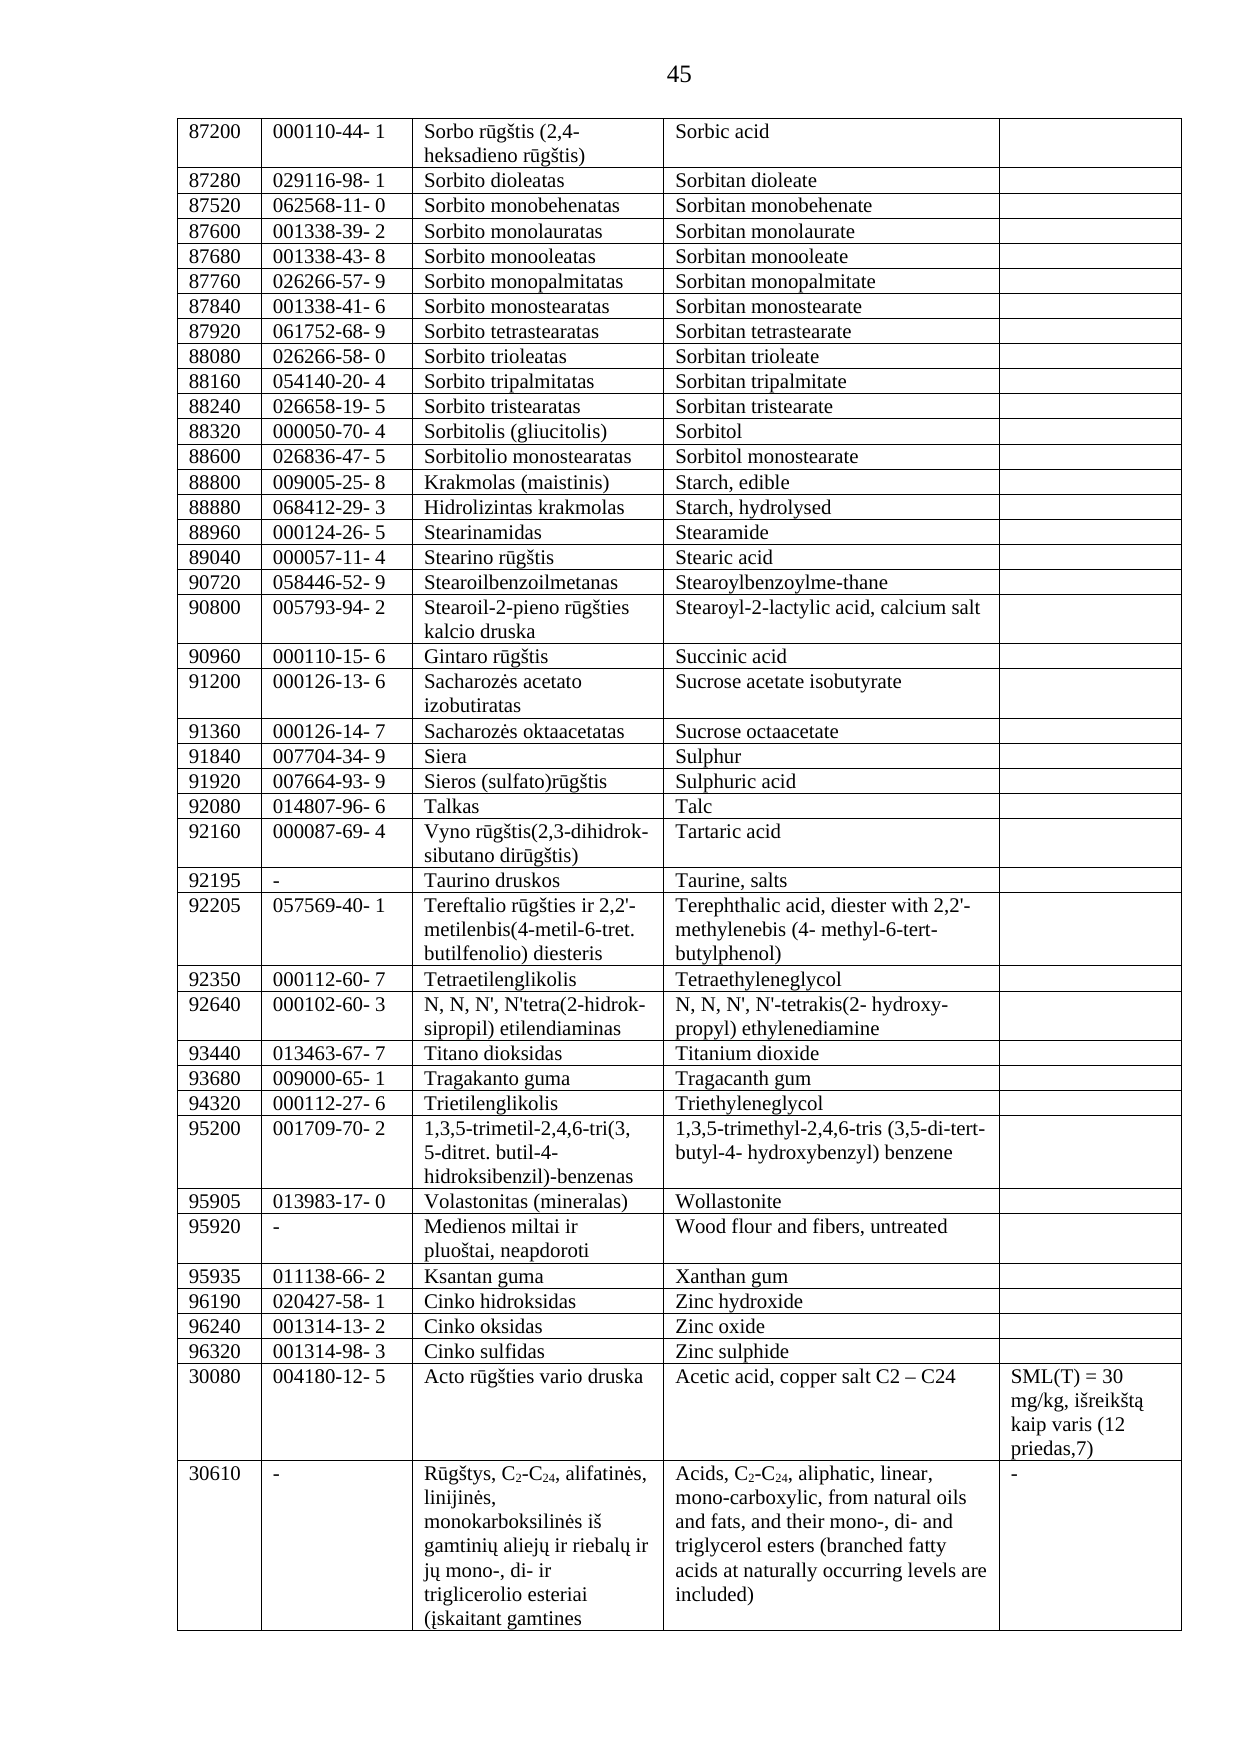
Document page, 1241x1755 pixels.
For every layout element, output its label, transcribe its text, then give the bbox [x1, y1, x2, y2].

table_cell 014807-96- 6 [262, 794, 412, 818]
table_cell 013463-67- 7 [262, 1041, 412, 1065]
table_cell Sorbitolio monostearatas [413, 445, 663, 468]
table_cell 026658-19- 5 [262, 394, 412, 418]
table_cell Sorbitan tripalmitate [664, 369, 999, 393]
table_cell 91920 [178, 769, 261, 793]
table_cell [1000, 1066, 1181, 1090]
table_cell 88600 [178, 445, 261, 468]
table_cell N, N, N', N'tetra(2-hidrok- sipropil) etilendiaminas [413, 992, 663, 1040]
table_cell [1000, 244, 1181, 268]
table_cell 013983-17- 0 [262, 1189, 412, 1213]
table_cell Medienos miltai ir pluoštai, neapdoroti [413, 1214, 663, 1262]
table_cell 87760 [178, 269, 261, 293]
table_cell Sorbito monopalmitatas [413, 269, 663, 293]
table_cell Sorbito trioleatas [413, 344, 663, 368]
table_cell 90800 [178, 595, 261, 643]
table_cell Sucrose acetate isobutyrate [664, 669, 999, 717]
table_cell Sorbito dioleatas [413, 168, 663, 192]
table_cell Stearoyl-2-lactylic acid, calcium salt [664, 595, 999, 643]
table_cell Sorbic acid [664, 119, 999, 167]
table_cell 001338-43- 8 [262, 244, 412, 268]
table_cell Vyno rūgštis(2,3-dihidrok- sibutano dirūgštis) [413, 819, 663, 867]
table_cell Sorbitan monooleate [664, 244, 999, 268]
table_cell 000110-15- 6 [262, 644, 412, 668]
table_cell 90720 [178, 570, 261, 594]
table_cell [1000, 966, 1181, 991]
table_cell [1000, 570, 1181, 594]
table_cell - [262, 868, 412, 892]
table_cell 87680 [178, 244, 261, 268]
table_cell 000087-69- 4 [262, 819, 412, 867]
table_cell Taurino druskos [413, 868, 663, 892]
table_cell Talc [664, 794, 999, 818]
table_cell [1000, 1189, 1181, 1213]
table_cell Sorbo rūgštis (2,4- heksadieno rūgštis) [413, 119, 663, 167]
table_cell 88880 [178, 495, 261, 519]
table_cell 001709-70- 2 [262, 1116, 412, 1188]
table_cell 87920 [178, 319, 261, 343]
table_cell [1000, 445, 1181, 468]
table_cell 068412-29- 3 [262, 495, 412, 519]
table_cell 009005-25- 8 [262, 470, 412, 494]
table_cell 061752-68- 9 [262, 319, 412, 343]
table_cell 1,3,5-trimethyl-2,4,6-tris (3,5-di-tert-butyl-4- hydroxybenzyl) benzene [664, 1116, 999, 1188]
table_cell 020427-58- 1 [262, 1289, 412, 1313]
table_cell [1000, 644, 1181, 668]
table_cell 001338-41- 6 [262, 294, 412, 318]
table_cell 026266-58- 0 [262, 344, 412, 368]
table_cell Sorbito tristearatas [413, 394, 663, 418]
table_cell Gintaro rūgštis [413, 644, 663, 668]
table_cell Taurine, salts [664, 868, 999, 892]
table_cell 000126-14- 7 [262, 719, 412, 743]
table_cell [1000, 545, 1181, 569]
table_cell 000126-13- 6 [262, 669, 412, 717]
table_cell Krakmolas (maistinis) [413, 470, 663, 494]
table_cell Tragakanto guma [413, 1066, 663, 1090]
table_cell Stearoil-2-pieno rūgšties kalcio druska [413, 595, 663, 643]
table_cell [1000, 1314, 1181, 1338]
table_cell [1000, 769, 1181, 793]
table_cell Starch, edible [664, 470, 999, 494]
table_cell 30080 [178, 1364, 261, 1460]
table_cell 87520 [178, 194, 261, 217]
table_cell 88800 [178, 470, 261, 494]
table_cell [1000, 168, 1181, 192]
table_cell 92205 [178, 893, 261, 965]
table_cell Sorbito monobehenatas [413, 194, 663, 217]
table_cell [1000, 1116, 1181, 1188]
table_cell [1000, 719, 1181, 743]
table_cell N, N, N', N'-tetrakis(2- hydroxy-propyl) ethylenediamine [664, 992, 999, 1040]
table_cell Succinic acid [664, 644, 999, 668]
table_cell [1000, 419, 1181, 443]
table_cell Tetraethyleneglycol [664, 966, 999, 991]
table_cell 1,3,5-trimetil-2,4,6-tri(3, 5-ditret. butil-4- hidroksibenzil)-benzenas [413, 1116, 663, 1188]
table_cell [1000, 1214, 1181, 1262]
table_cell 000112-27- 6 [262, 1091, 412, 1115]
table_cell 054140-20- 4 [262, 369, 412, 393]
table_cell 87200 [178, 119, 261, 167]
table_cell [1000, 595, 1181, 643]
table_cell Tartaric acid [664, 819, 999, 867]
table_cell [1000, 1041, 1181, 1065]
table_cell Cinko hidroksidas [413, 1289, 663, 1313]
table_cell 92350 [178, 966, 261, 991]
table_cell Triethyleneglycol [664, 1091, 999, 1115]
table_cell [1000, 319, 1181, 343]
table_cell Stearinamidas [413, 520, 663, 544]
table_cell Xanthan gum [664, 1264, 999, 1288]
table_cell 30610 [178, 1461, 261, 1630]
table_cell Sorbitan monobehenate [664, 194, 999, 217]
table_cell - [262, 1214, 412, 1262]
table_cell 87280 [178, 168, 261, 192]
table_cell 93440 [178, 1041, 261, 1065]
table_cell 011138-66- 2 [262, 1264, 412, 1288]
table_cell Sulphur [664, 744, 999, 768]
table_cell Titanium dioxide [664, 1041, 999, 1065]
table_cell [1000, 219, 1181, 243]
table_cell [1000, 294, 1181, 318]
table_cell [1000, 794, 1181, 818]
table_cell 000102-60- 3 [262, 992, 412, 1040]
table_cell [1000, 893, 1181, 965]
table_cell 91200 [178, 669, 261, 717]
table_cell SML(T) = 30 mg/kg, išreikštą kaip varis (12 priedas,7) [1000, 1364, 1181, 1460]
table_cell Sorbito tetrastearatas [413, 319, 663, 343]
table_cell Sorbitolis (gliucitolis) [413, 419, 663, 443]
table_cell 88080 [178, 344, 261, 368]
table_cell Tragacanth gum [664, 1066, 999, 1090]
table_cell Acetic acid, copper salt C2 – C24 [664, 1364, 999, 1460]
table_cell Stearoilbenzoilmetanas [413, 570, 663, 594]
table_cell Sorbito monolauratas [413, 219, 663, 243]
table_cell Sorbito tripalmitatas [413, 369, 663, 393]
table_cell 007664-93- 9 [262, 769, 412, 793]
table_cell 92640 [178, 992, 261, 1040]
table_cell Sorbitan trioleate [664, 344, 999, 368]
table_cell Sorbito monostearatas [413, 294, 663, 318]
table_cell [1000, 1339, 1181, 1363]
table_cell Sorbitan monolaurate [664, 219, 999, 243]
table_cell Sorbitan tetrastearate [664, 319, 999, 343]
table_cell Stearino rūgštis [413, 545, 663, 569]
table_cell Sacharozės oktaacetatas [413, 719, 663, 743]
table_cell 96320 [178, 1339, 261, 1363]
table_cell 062568-11- 0 [262, 194, 412, 217]
table_cell [1000, 394, 1181, 418]
table_cell 93680 [178, 1066, 261, 1090]
table_cell [1000, 1091, 1181, 1115]
table_cell 026266-57- 9 [262, 269, 412, 293]
table_cell 88160 [178, 369, 261, 393]
table_cell [1000, 194, 1181, 217]
table_cell Wood flour and fibers, untreated [664, 1214, 999, 1262]
table_cell Starch, hydrolysed [664, 495, 999, 519]
table_cell 009000-65- 1 [262, 1066, 412, 1090]
table_cell Sorbitan monopalmitate [664, 269, 999, 293]
table_cell Rūgštys, C2-C24, alifatinės, linijinės, monokarboksilinės iš gamtinių aliejų ir riebalų ir jų mono-, di- ir triglicerolio esteriai (įskaitant gamtines [413, 1461, 663, 1630]
table_cell Siera [413, 744, 663, 768]
table_cell 95200 [178, 1116, 261, 1188]
table_cell 87600 [178, 219, 261, 243]
table_cell 001314-98- 3 [262, 1339, 412, 1363]
table_cell Terephthalic acid, diester with 2,2'-methylenebis (4- methyl-6-tert-butylphenol) [664, 893, 999, 965]
table_cell [1000, 992, 1181, 1040]
table_cell Sulphuric acid [664, 769, 999, 793]
table_cell 007704-34- 9 [262, 744, 412, 768]
table_cell Cinko oksidas [413, 1314, 663, 1338]
table_cell - [1000, 1461, 1181, 1630]
table_cell 87840 [178, 294, 261, 318]
table_cell Sorbitan monostearate [664, 294, 999, 318]
table_cell 89040 [178, 545, 261, 569]
table_cell 91840 [178, 744, 261, 768]
table_cell 92160 [178, 819, 261, 867]
table_cell Zinc hydroxide [664, 1289, 999, 1313]
table_cell [1000, 744, 1181, 768]
table_cell [1000, 470, 1181, 494]
table_cell Sorbitol [664, 419, 999, 443]
table_cell Sacharozės acetato izobutiratas [413, 669, 663, 717]
table_cell Trietilenglikolis [413, 1091, 663, 1115]
table_cell Stearic acid [664, 545, 999, 569]
table_cell [1000, 819, 1181, 867]
table_cell Sieros (sulfato)rūgštis [413, 769, 663, 793]
table_cell Stearamide [664, 520, 999, 544]
table_cell [1000, 269, 1181, 293]
table_cell 005793-94- 2 [262, 595, 412, 643]
table_cell 95920 [178, 1214, 261, 1262]
table_cell Talkas [413, 794, 663, 818]
table_cell - [262, 1461, 412, 1630]
table_cell Ksantan guma [413, 1264, 663, 1288]
table_cell Acto rūgšties vario druska [413, 1364, 663, 1460]
table_cell [1000, 669, 1181, 717]
table_cell Tereftalio rūgšties ir 2,2'- metilenbis(4-metil-6-tret. butilfenolio) diesteris [413, 893, 663, 965]
table_cell 001314-13- 2 [262, 1314, 412, 1338]
table_cell 96190 [178, 1289, 261, 1313]
table_cell Hidrolizintas krakmolas [413, 495, 663, 519]
table_cell 92080 [178, 794, 261, 818]
table_cell [1000, 119, 1181, 167]
table_cell Sorbitan tristearate [664, 394, 999, 418]
table_cell Acids, C2-C24, aliphatic, linear, mono-carboxylic, from natural oils and fats, and their mono-, di- and triglycerol esters (branched fatty acids at naturally occurring levels are included) [664, 1461, 999, 1630]
table_cell Titano dioksidas [413, 1041, 663, 1065]
table_cell 92195 [178, 868, 261, 892]
table_cell 000110-44- 1 [262, 119, 412, 167]
table_cell 004180-12- 5 [262, 1364, 412, 1460]
table_cell 95935 [178, 1264, 261, 1288]
table_cell 029116-98- 1 [262, 168, 412, 192]
table_cell 026836-47- 5 [262, 445, 412, 468]
table_cell 88240 [178, 394, 261, 418]
table_cell 90960 [178, 644, 261, 668]
table_cell [1000, 369, 1181, 393]
table_cell Zinc sulphide [664, 1339, 999, 1363]
table_cell [1000, 1289, 1181, 1313]
table_cell [1000, 495, 1181, 519]
table_cell Volastonitas (mineralas) [413, 1189, 663, 1213]
table_cell Sorbitan dioleate [664, 168, 999, 192]
table_cell 001338-39- 2 [262, 219, 412, 243]
table_cell 88960 [178, 520, 261, 544]
table_cell Sucrose octaacetate [664, 719, 999, 743]
table_cell 91360 [178, 719, 261, 743]
table_cell Stearoylbenzoylme-thane [664, 570, 999, 594]
table_cell Sorbito monooleatas [413, 244, 663, 268]
table_cell 057569-40- 1 [262, 893, 412, 965]
table_cell 94320 [178, 1091, 261, 1115]
table_cell Zinc oxide [664, 1314, 999, 1338]
table_cell [1000, 520, 1181, 544]
table_cell [1000, 1264, 1181, 1288]
table_cell [1000, 344, 1181, 368]
table_cell 000112-60- 7 [262, 966, 412, 991]
table_cell 000057-11- 4 [262, 545, 412, 569]
table_cell 96240 [178, 1314, 261, 1338]
table_cell Wollastonite [664, 1189, 999, 1213]
table_cell 058446-52- 9 [262, 570, 412, 594]
table_cell 88320 [178, 419, 261, 443]
table_cell Tetraetilenglikolis [413, 966, 663, 991]
table_cell Sorbitol monostearate [664, 445, 999, 468]
table_cell [1000, 868, 1181, 892]
table_cell 000124-26- 5 [262, 520, 412, 544]
table_cell Cinko sulfidas [413, 1339, 663, 1363]
table_cell 000050-70- 4 [262, 419, 412, 443]
table_cell 95905 [178, 1189, 261, 1213]
